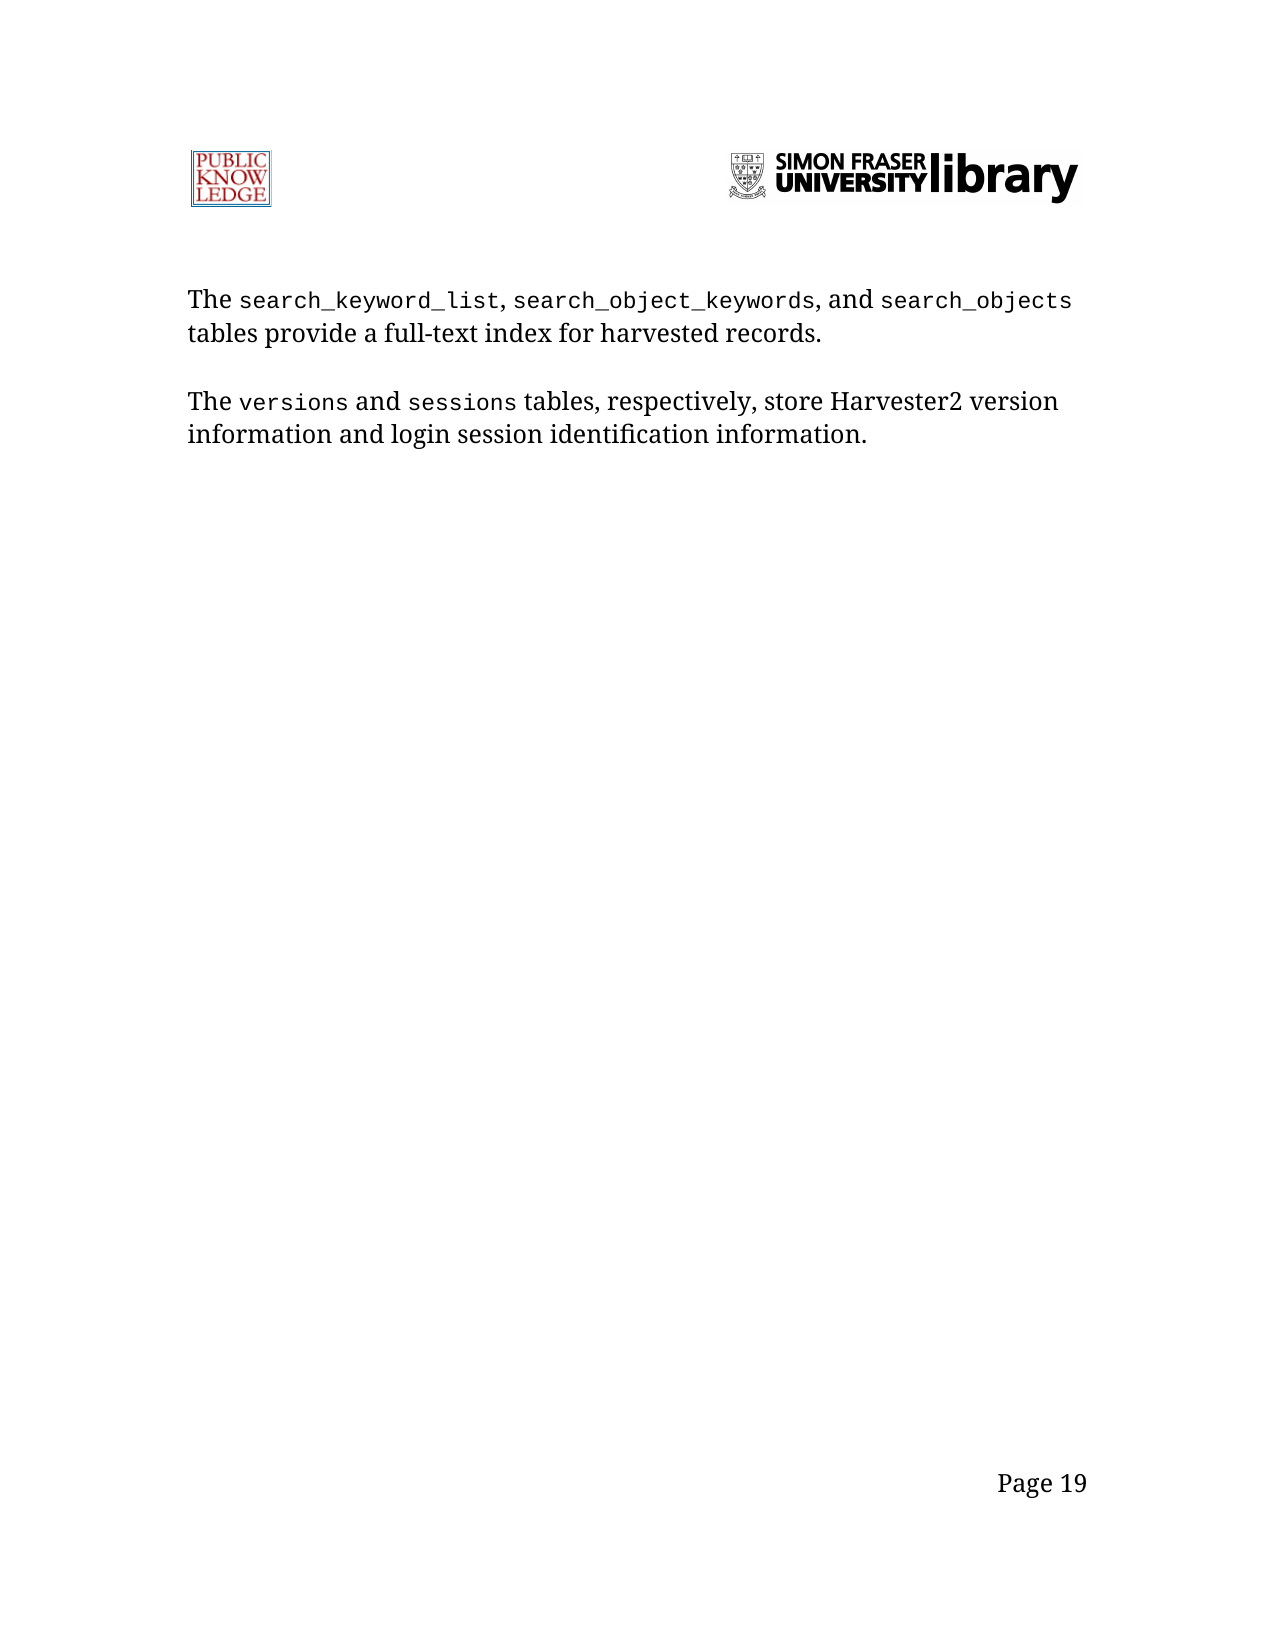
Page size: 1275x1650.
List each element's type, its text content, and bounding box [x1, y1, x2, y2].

picture [193, 150, 272, 205]
text The search_keyword_list, search_object_keywords, and search_objects tables provide a full-text index for harvested records. [187, 281, 1087, 349]
text The versions and sessions tables, respectively, store Harvester2 version information and login session identification information. [187, 383, 1087, 451]
picture [723, 150, 1083, 207]
